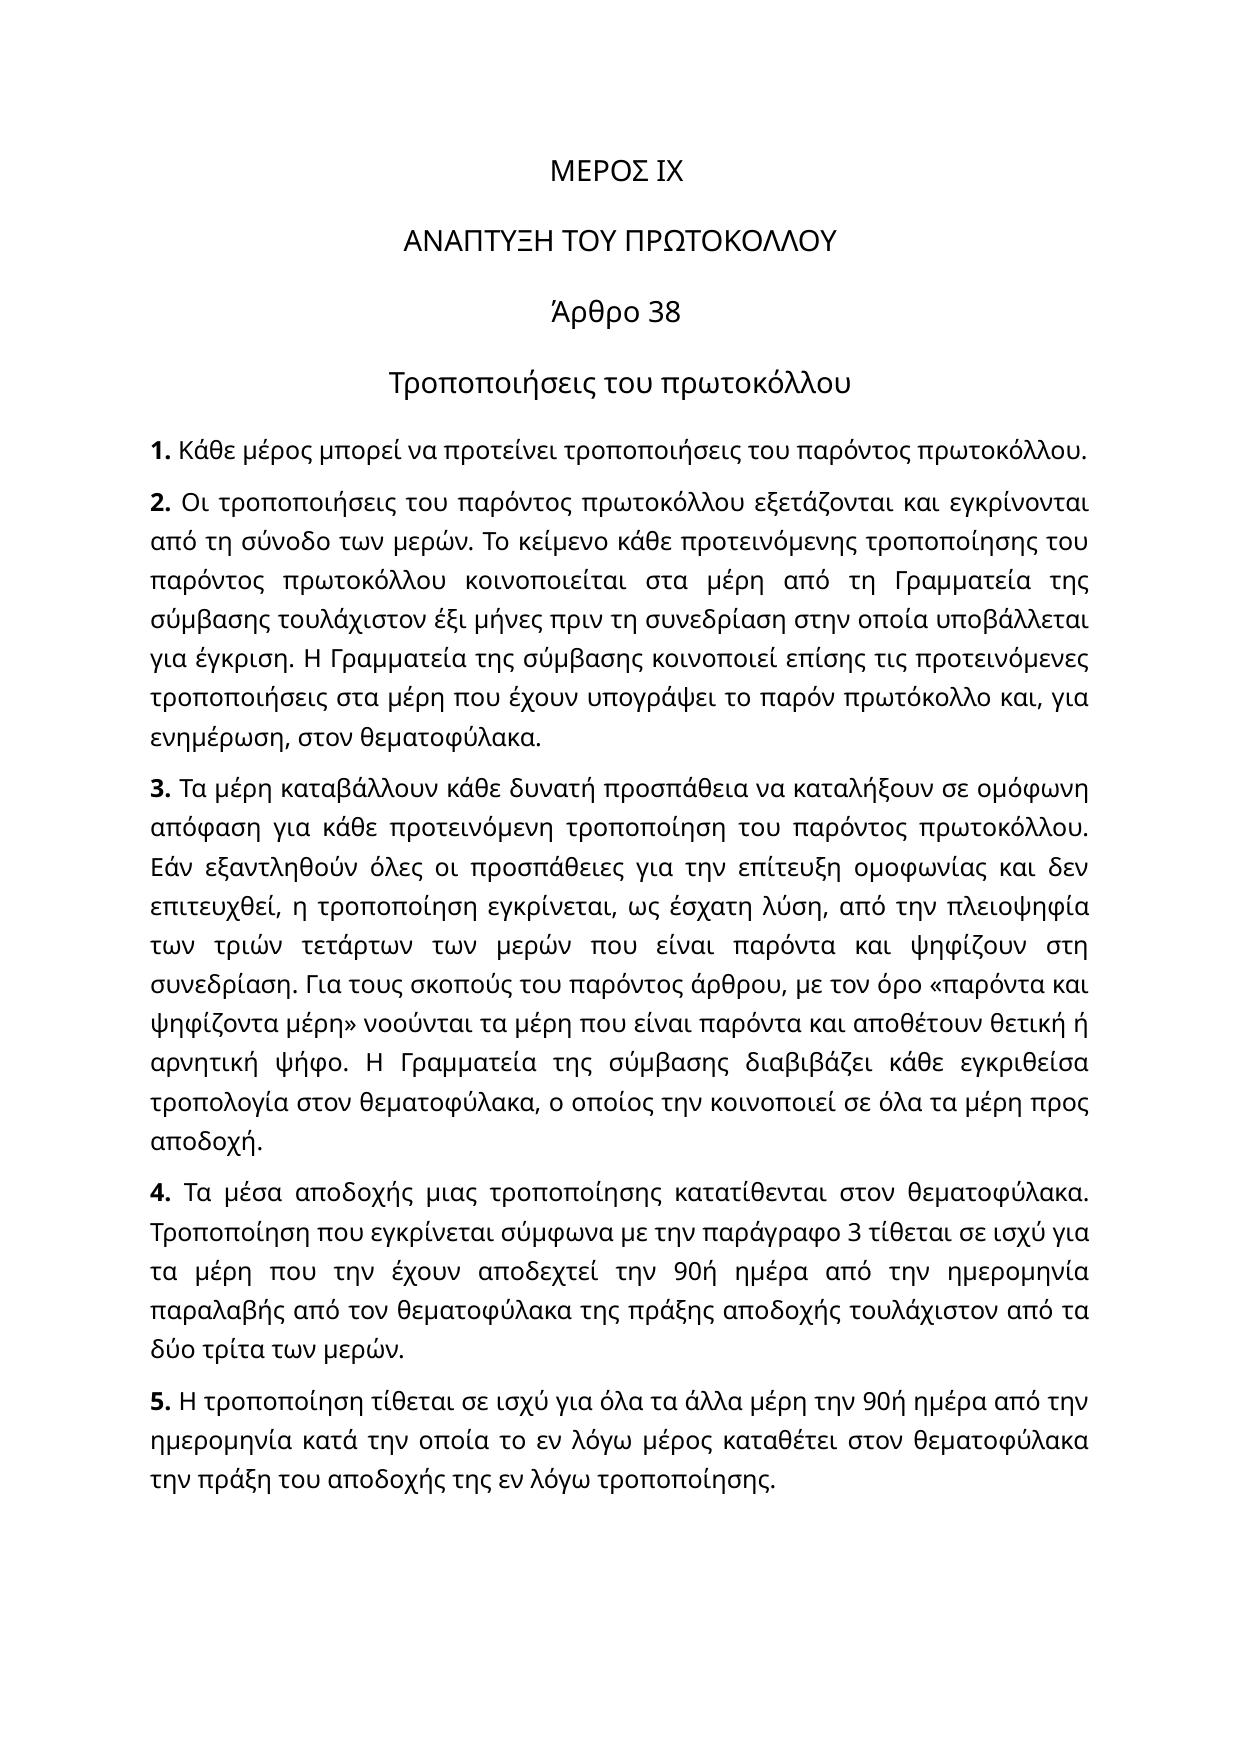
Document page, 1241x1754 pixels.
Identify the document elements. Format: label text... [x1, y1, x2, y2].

text 1. Κάθε μέρος μπορεί να προτείνει τροποποιήσεις του παρόντος πρωτοκόλλου. [150, 432, 1090, 467]
subtitle Άρθρο 38 [150, 291, 1090, 331]
text 2. Οι τροποποιήσεις του παρόντος πρωτοκόλλου εξετάζονται και εγκρίνονται από τη σύνοδο των μερών. Το κείμενο κάθε προτεινόμενης τροποποίησης του παρόντος πρωτοκόλλου κοινοποιείται στα μέρη από τη Γραμματεία της σύμβασης τουλάχιστον έξι μήνες πριν τη συνεδρίαση στην οποία υποβάλλεται για έγκριση. Η Γραμματεία της σύμβασης κοινοποιεί επίσης τις προτεινόμενες τροποποιήσεις στα μέρη που έχουν υπογράψει το παρόν πρωτόκολλο και, για ενημέρωση, στον θεματοφύλακα. [150, 484, 1090, 753]
text 3. Τα μέρη καταβάλλουν κάθε δυνατή προσπάθεια να καταλήξουν σε ομόφωνη απόφαση για κάθε προτεινόμενη τροποποίηση του παρόντος πρωτοκόλλου. Εάν εξαντληθούν όλες οι προσπάθειες για την επίτευξη ομοφωνίας και δεν επιτευχθεί, η τροποποίηση εγκρίνεται, ως έσχατη λύση, από την πλειοψηφία των τριών τετάρτων των μερών που είναι παρόντα και ψηφίζουν στη συνεδρίαση. Για τους σκοπούς του παρόντος άρθρου, με τον όρο «παρόντα και ψηφίζοντα μέρη» νοούνται τα μέρη που είναι παρόντα και αποθέτουν θετική ή αρνητική ψήφο. Η Γραμματεία της σύμβασης διαβιβάζει κάθε εγκριθείσα τροπολογία στον θεματοφύλακα, ο οποίος την κοινοποιεί σε όλα τα μέρη προς αποδοχή. [150, 771, 1090, 1157]
subtitle ΑΝΑΠΤΥΞΗ ΤΟΥ ΠΡΩΤΟΚΟΛΛΟΥ [150, 221, 1090, 260]
subtitle ΜΕΡΟΣ IX [150, 150, 1090, 190]
text 4. Τα μέσα αποδοχής μιας τροποποίησης κατατίθενται στον θεματοφύλακα. Τροποποίηση που εγκρίνεται σύμφωνα με την παράγραφο 3 τίθεται σε ισχύ για τα μέρη που την έχουν αποδεχτεί την 90ή ημέρα από την ημερομηνία παραλαβής από τον θεματοφύλακα της πράξης αποδοχής τουλάχιστον από τα δύο τρίτα των μερών. [150, 1175, 1090, 1366]
subtitle Τροποποιήσεις του πρωτοκόλλου [150, 362, 1090, 402]
text 5. Η τροποποίηση τίθεται σε ισχύ για όλα τα άλλα μέρη την 90ή ημέρα από την ημερομηνία κατά την οποία το εν λόγω μέρος καταθέτει στον θεματοφύλακα την πράξη του αποδοχής της εν λόγω τροποποίησης. [150, 1383, 1090, 1496]
